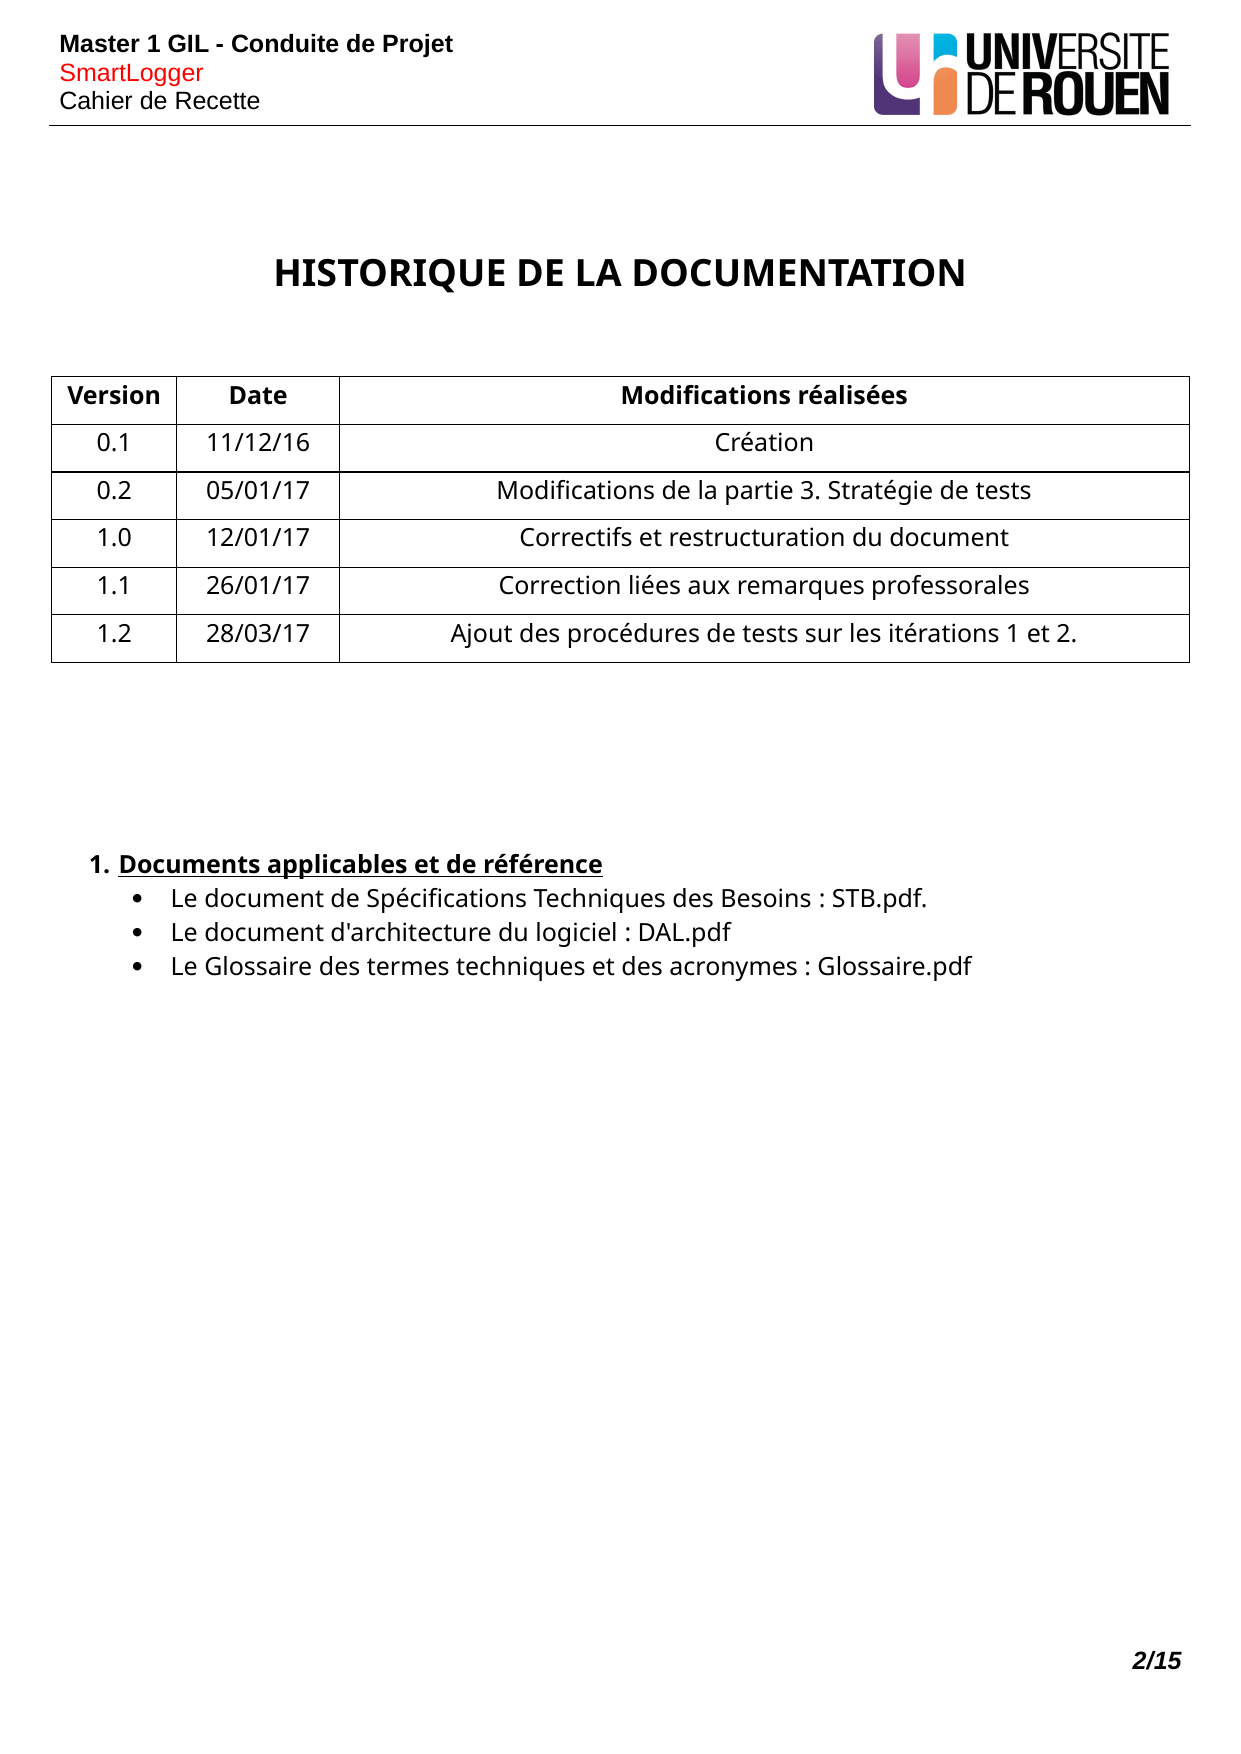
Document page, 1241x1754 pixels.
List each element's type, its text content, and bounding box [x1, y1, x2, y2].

table_cell Ajout des procédures de tests sur les itérations 1 et 2. [340, 615, 1189, 662]
table_header Date [177, 377, 339, 424]
subtitle Documents applicables et de référence [89, 847, 1181, 881]
table_header Version [52, 377, 176, 424]
list Le document d'architecture du logiciel : DAL.pdf [133, 915, 1181, 949]
picture [872, 32, 1170, 118]
table_cell 26/01/17 [177, 568, 339, 614]
table_cell Correctifs et restructuration du document [340, 520, 1189, 567]
table_cell Correction liées aux remarques professorales [340, 568, 1189, 614]
table_cell 11/12/16 [177, 425, 339, 471]
table_header Modifications réalisées [340, 377, 1189, 424]
table_cell 1.0 [52, 520, 176, 567]
table_cell Création [340, 425, 1189, 471]
table_cell 28/03/17 [177, 615, 339, 662]
table_cell 12/01/17 [177, 520, 339, 567]
list Le document de Spécifications Techniques des Besoins : STB.pdf. [133, 881, 1181, 915]
list Le Glossaire des termes techniques et des acronymes : Glossaire.pdf [133, 949, 1181, 983]
table_cell 05/01/17 [177, 473, 339, 519]
table_cell 1.1 [52, 568, 176, 614]
table_cell 0.1 [52, 425, 176, 471]
table_cell 1.2 [52, 615, 176, 662]
subtitle HISTORIQUE DE LA DOCUMENTATION [59, 246, 1181, 297]
table_cell Modifications de la partie 3. Stratégie de tests [340, 473, 1189, 519]
table_cell 0.2 [52, 473, 176, 519]
